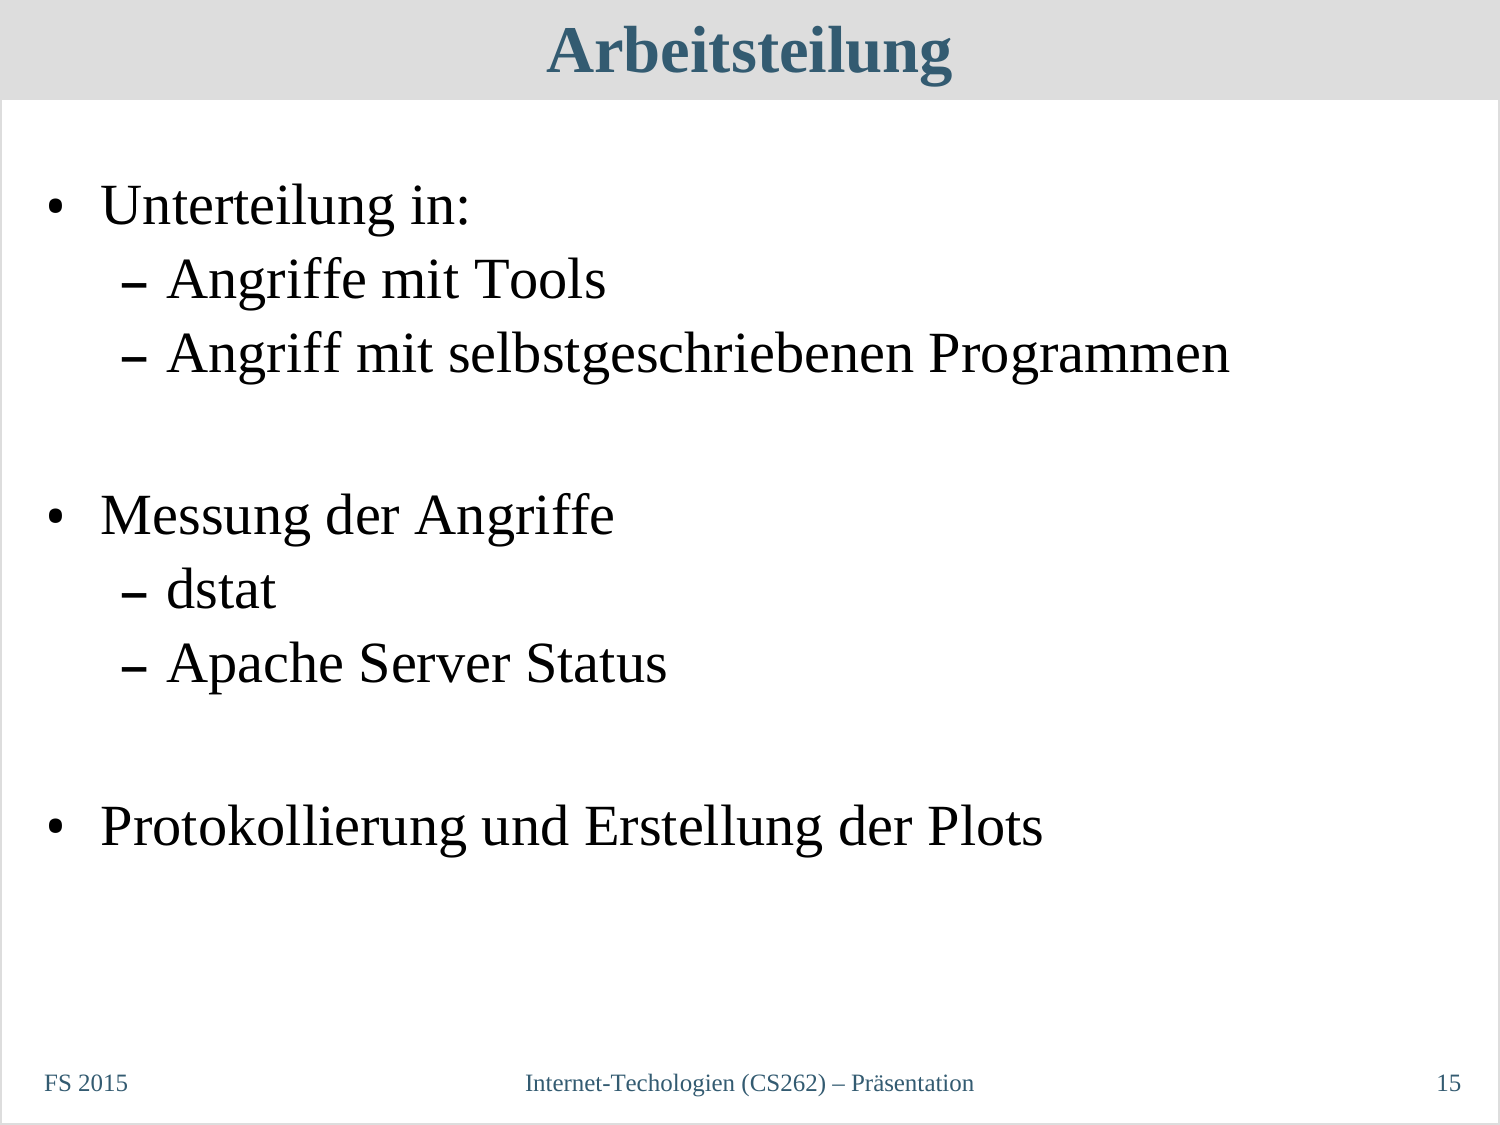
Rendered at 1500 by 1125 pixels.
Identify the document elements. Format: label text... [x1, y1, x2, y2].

list Unterteilung in: Angriffe mit Tools Angriff mit selbstgeschriebenen Programmen Messung der Angriffe dstat Apache Server Status Protokollierung und Erstellung der Plots [29, 104, 1447, 1016]
text_box [1375, 1058, 1477, 1097]
text_box Internet-Techologien (CS262) – Präsentation [300, 1058, 1201, 1107]
text_box FS 2015 [29, 1058, 195, 1097]
title Arbeitsteilung [0, 0, 1500, 100]
